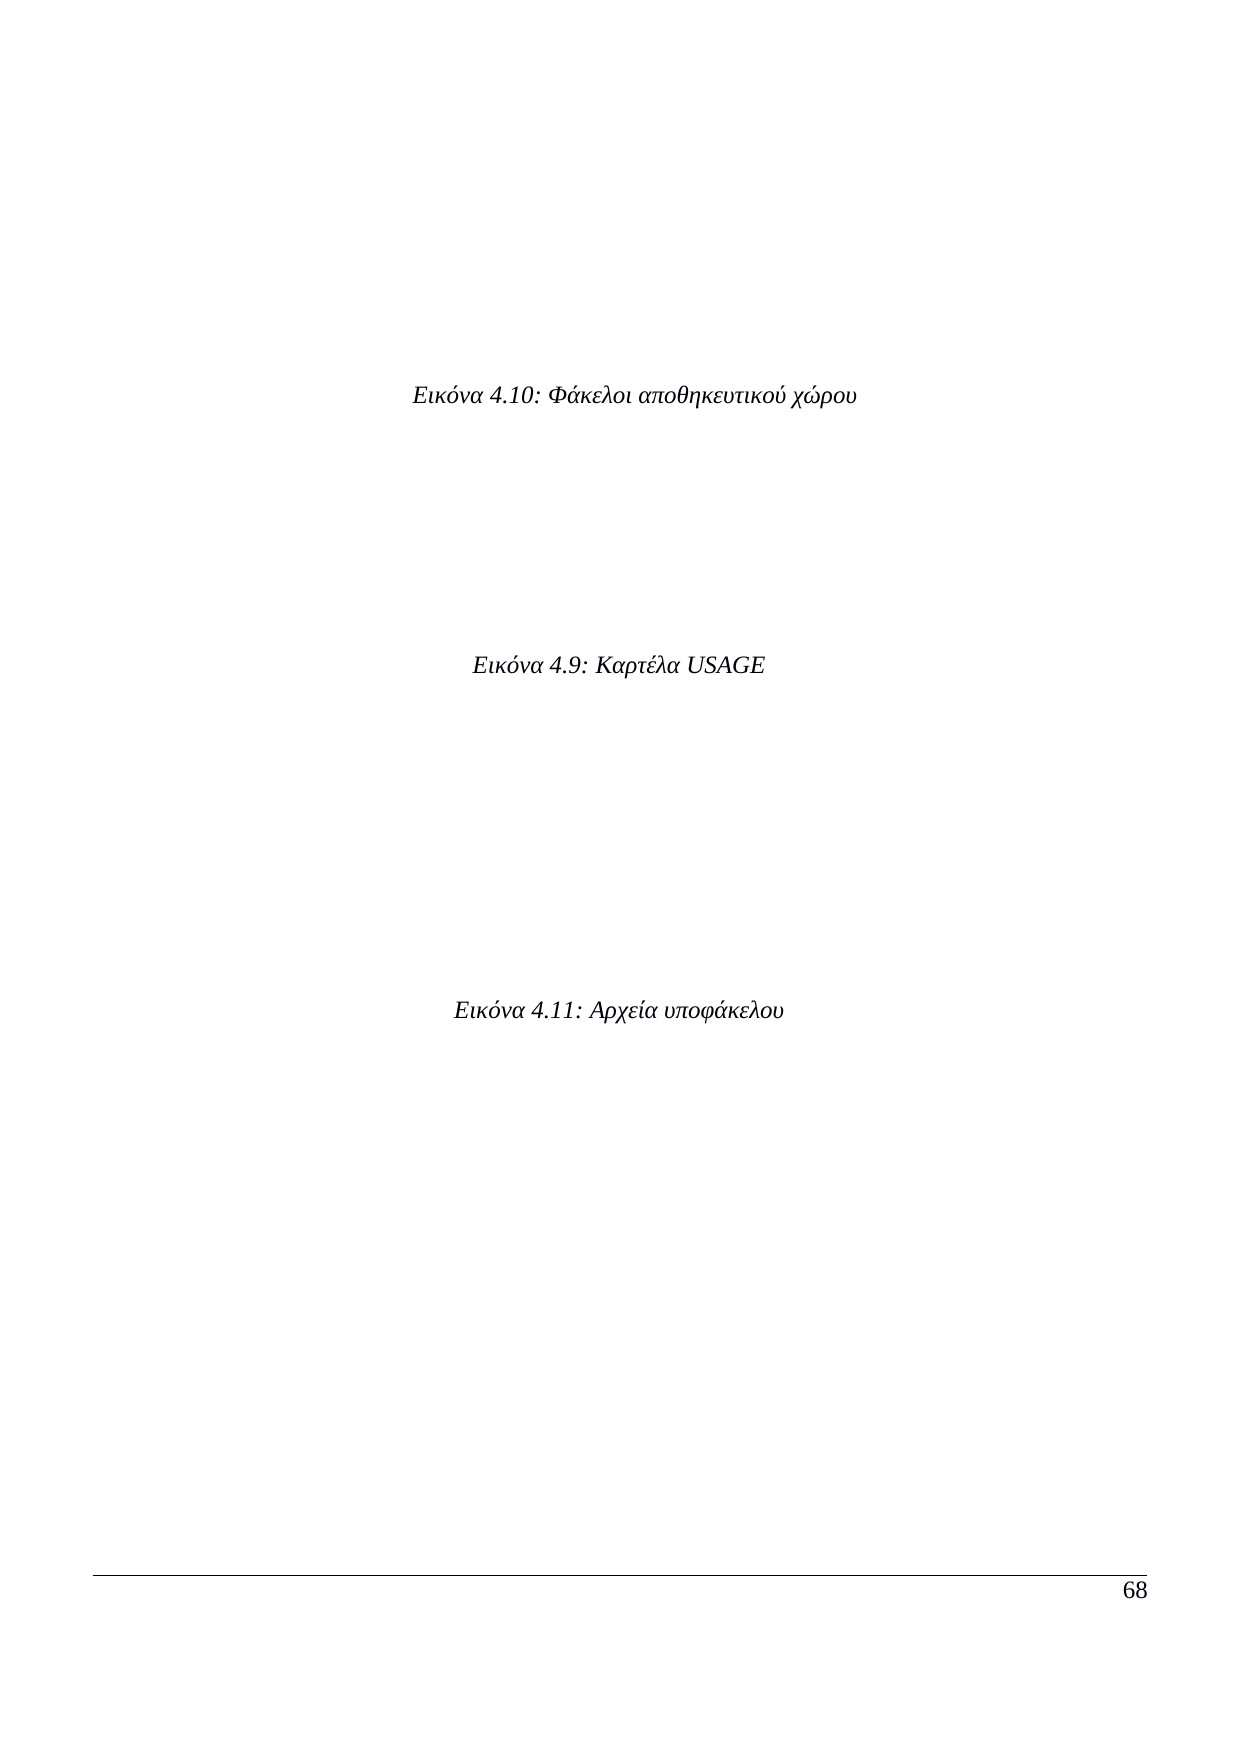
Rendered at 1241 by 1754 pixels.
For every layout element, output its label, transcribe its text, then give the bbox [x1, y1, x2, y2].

text Εικόνα 4.10: Φάκελοι αποθηκευτικού χώρου [289, 162, 982, 408]
text Εικόνα 4.9: Καρτέλα USAGE [376, 408, 864, 679]
text Εικόνα 4.11: Αρχεία υποφάκελου [128, 747, 1112, 1024]
